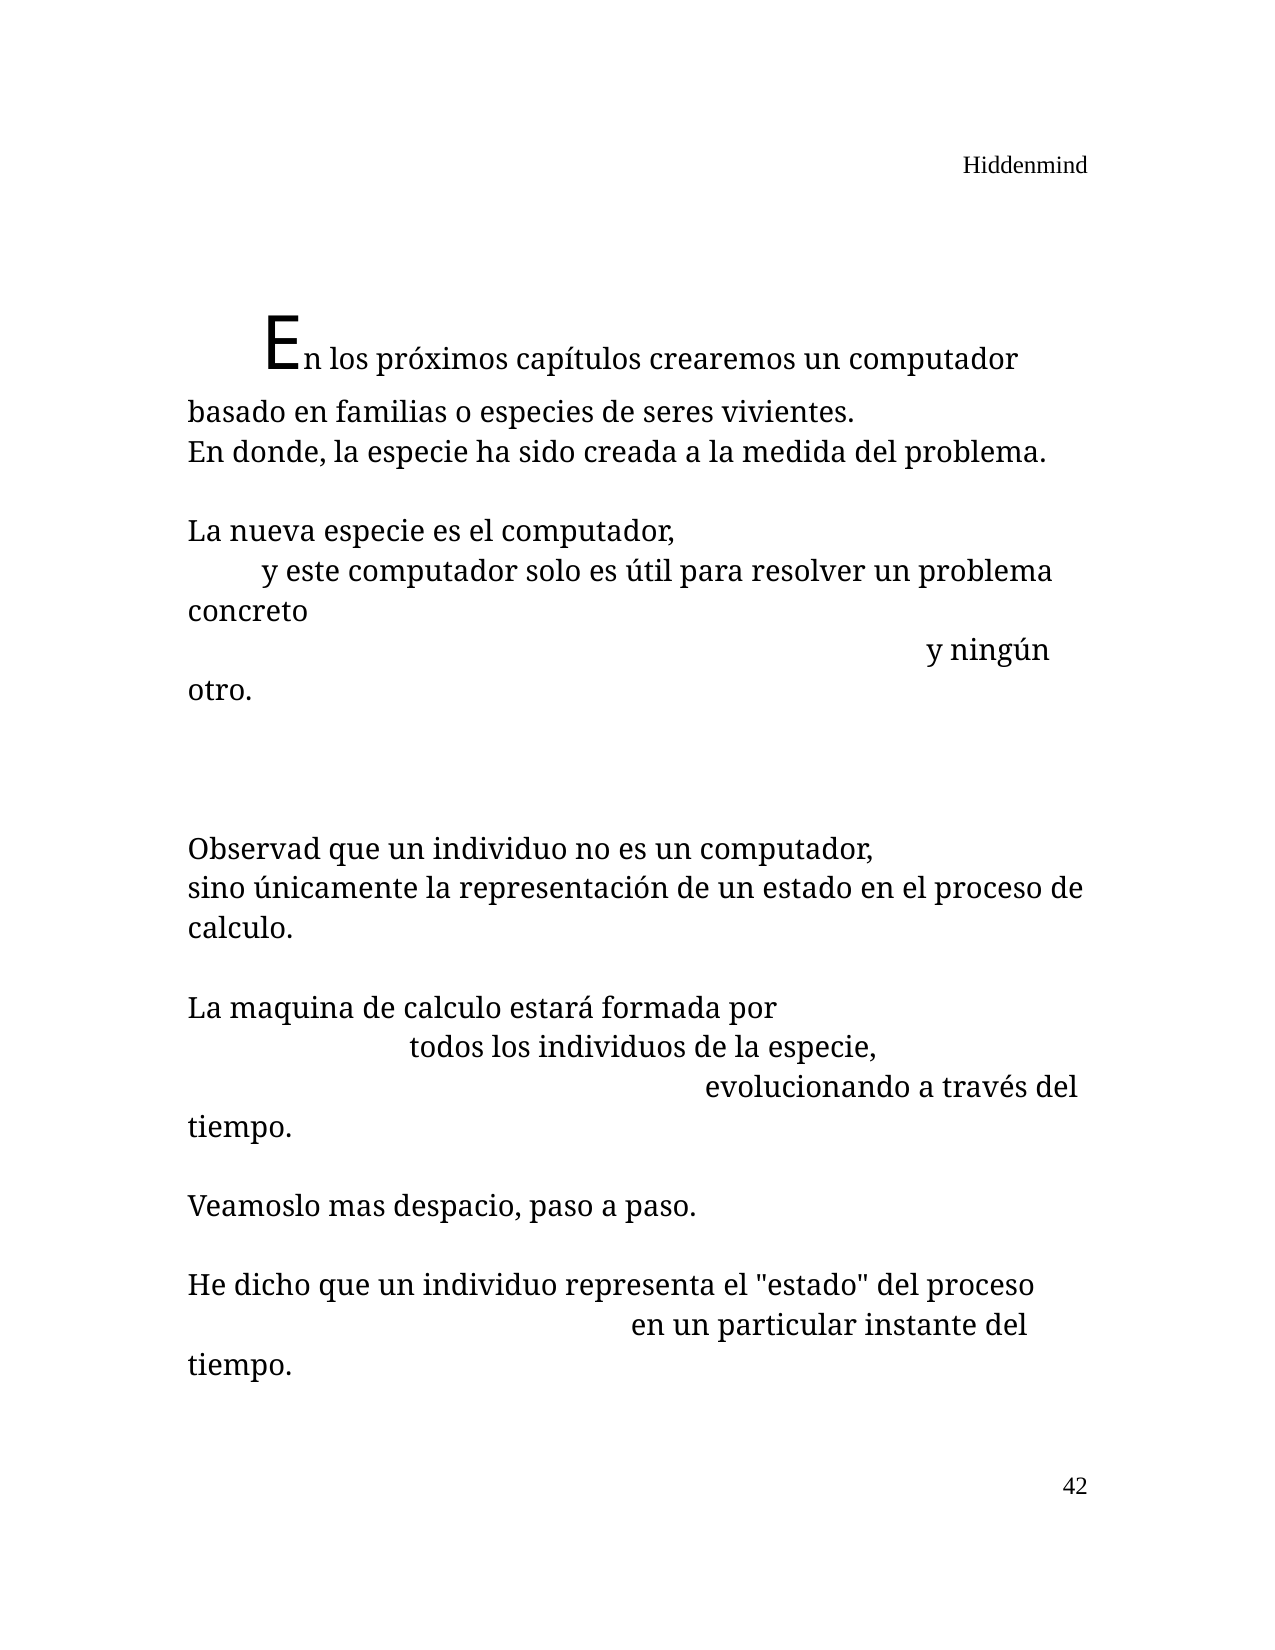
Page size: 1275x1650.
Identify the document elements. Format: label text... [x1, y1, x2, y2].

text y ningún otro. [187, 630, 1087, 709]
text y este computador solo es útil para resolver un problema concreto [187, 550, 1087, 630]
text en un particular instante del tiempo. [187, 1304, 1087, 1384]
text En donde, la especie ha sido creada a la medida del problema. [187, 431, 1087, 471]
text La nueva especie es el computador, [187, 511, 1087, 550]
text todos los individuos de la especie, evolucionando a través del tiempo. [187, 1027, 1087, 1146]
text He dicho que un individuo representa el "estado" del proceso [187, 1265, 1087, 1304]
text En los próximos capítulos crearemos un computador basado en familias o especies de seres vivientes. [187, 289, 1087, 431]
text Veamoslo mas despacio, paso a paso. [187, 1185, 1087, 1225]
text La maquina de calculo estará formada por [187, 987, 1087, 1027]
text Observad que un individuo no es un computador, [187, 828, 1087, 868]
text sino únicamente la representación de un estado en el proceso de calculo. [187, 868, 1087, 947]
